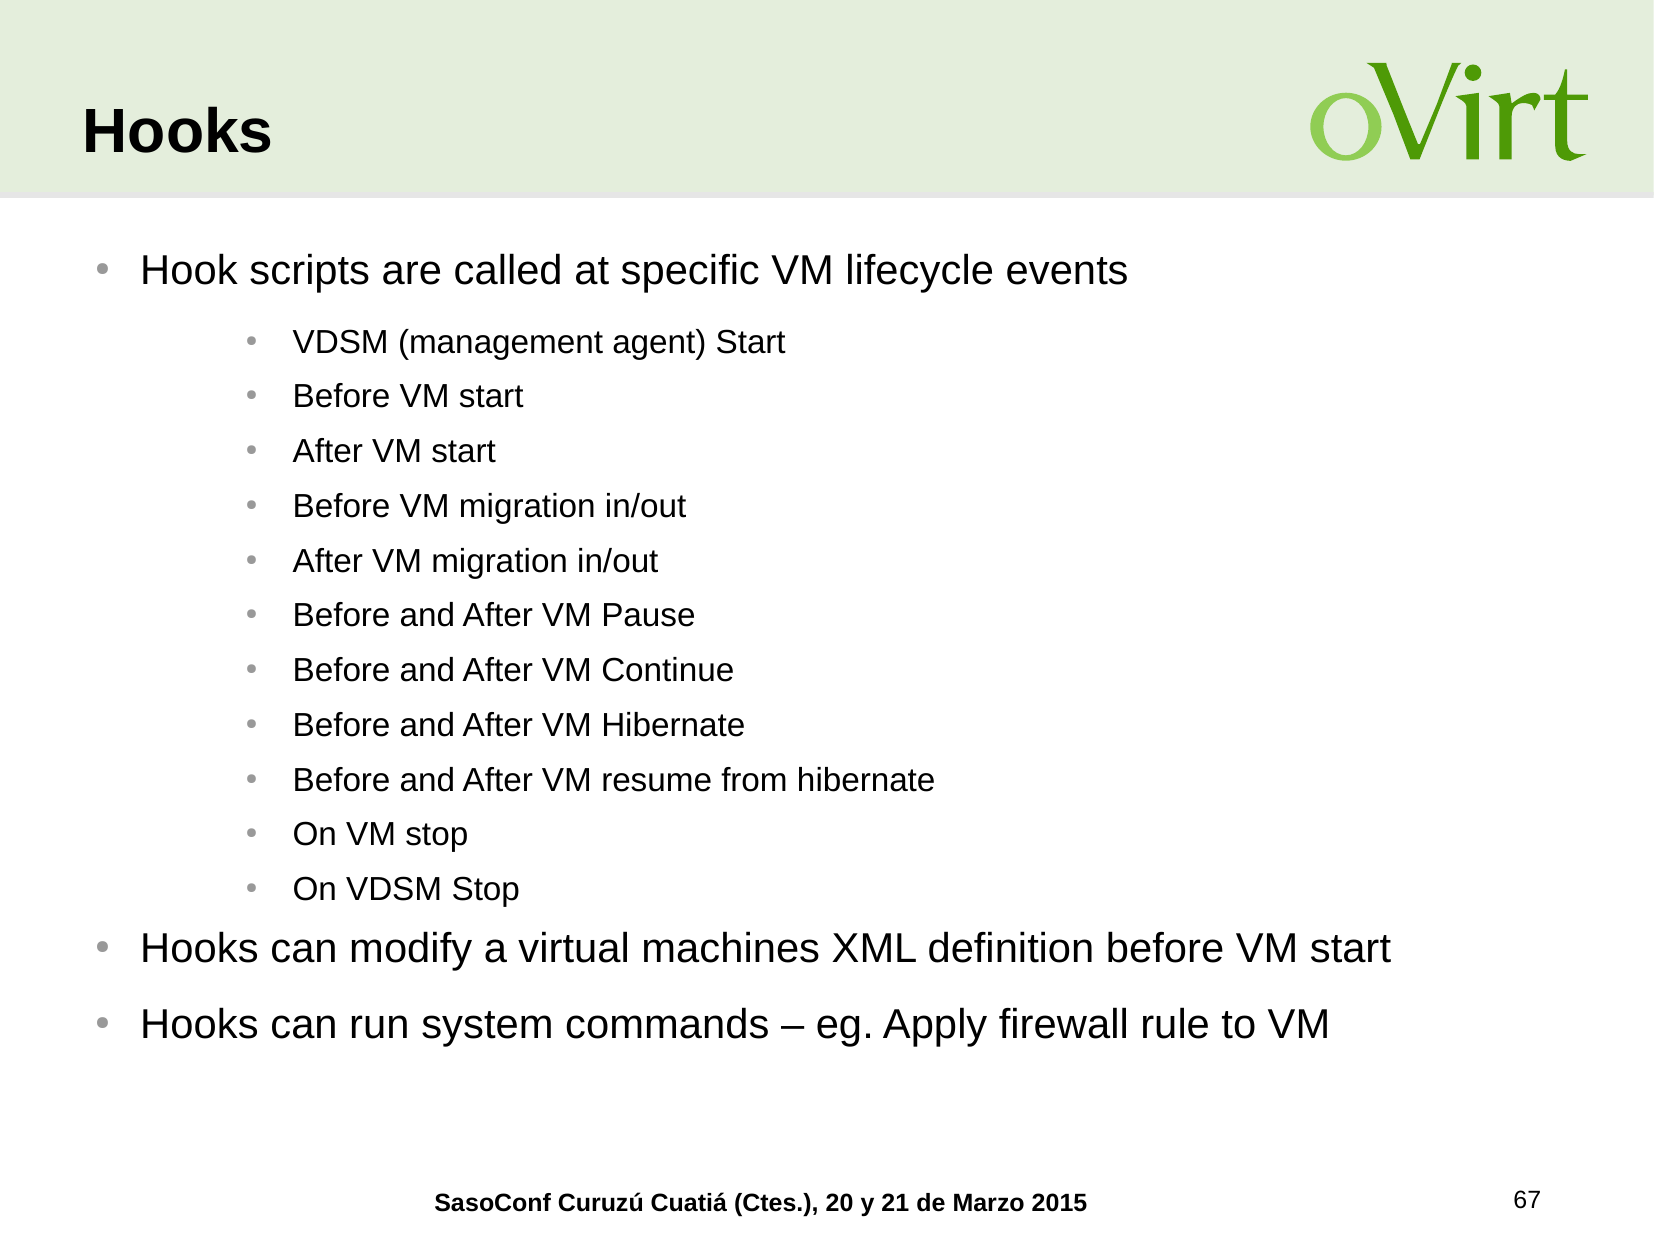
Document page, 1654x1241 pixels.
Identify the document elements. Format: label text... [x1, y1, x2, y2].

title Hooks [82, 37, 1571, 226]
list Hook scripts are called at specific VM lifecycle events VDSM (management agent) Start Before VM start After VM start Before VM migration in/out After VM migration in/out Before and After VM Pause Before and After VM Continue Before and After VM Hibernate Before and After VM resume from hibernate On VM stop On VDSM Stop Hooks can modify a virtual machines XML definition before VM start Hooks can run system commands – eg. Apply firewall rule to VM [80, 247, 1569, 1048]
